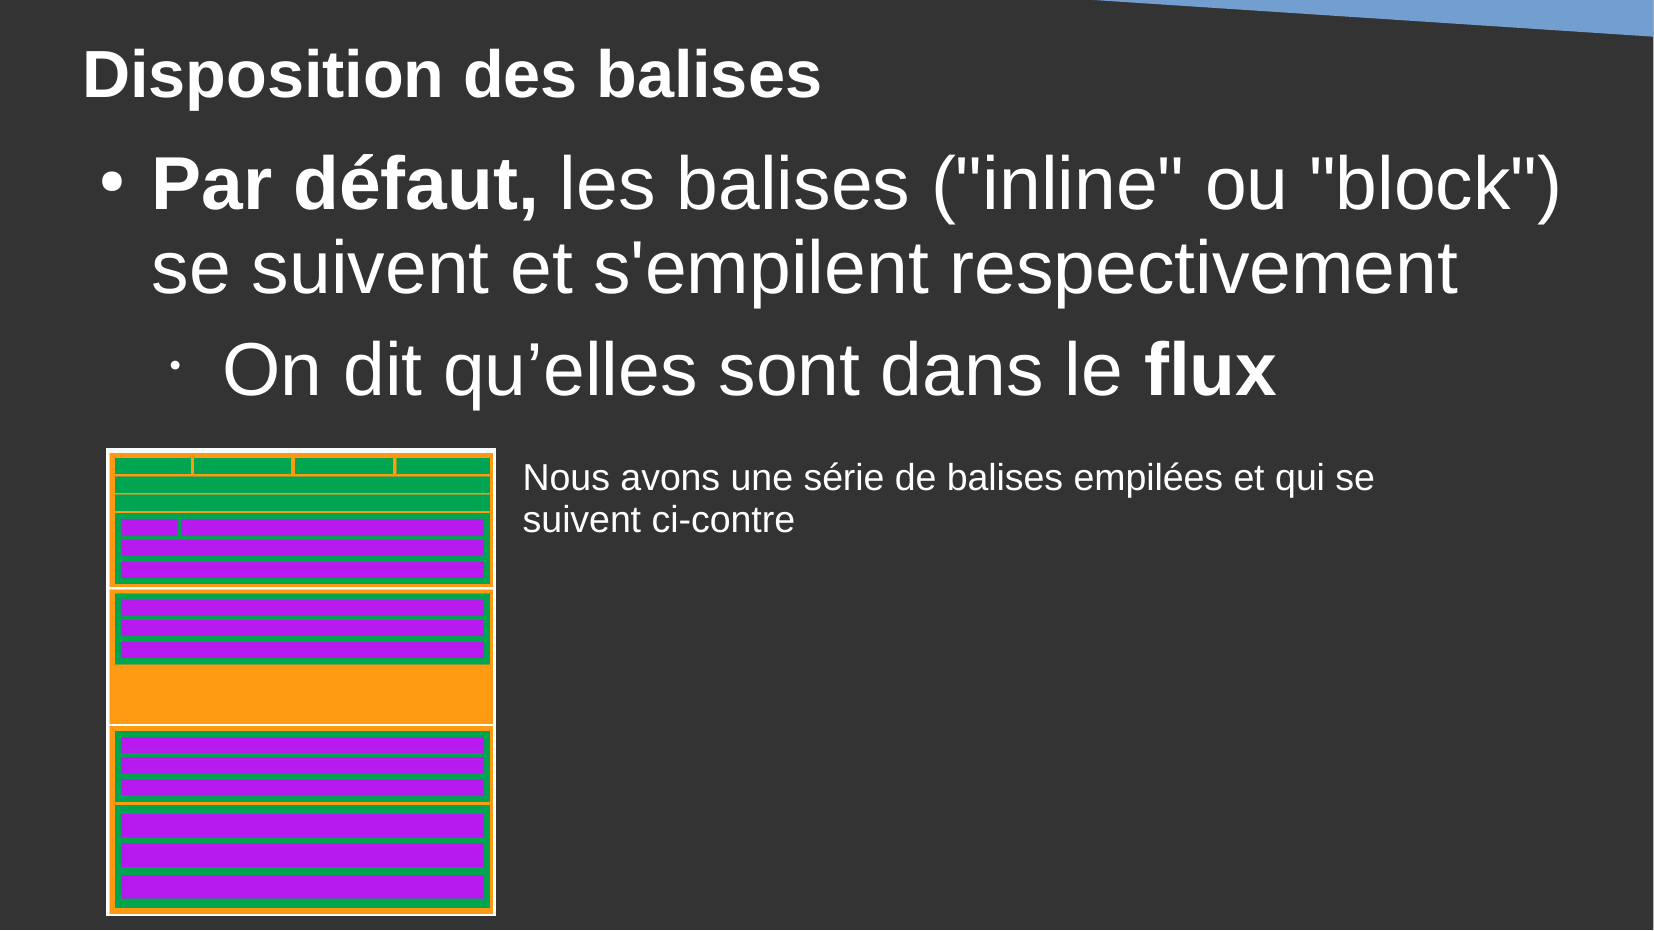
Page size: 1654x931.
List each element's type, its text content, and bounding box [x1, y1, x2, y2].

picture [106, 448, 496, 916]
title Disposition des balises [82, 37, 1571, 114]
text_box [1093, 0, 1654, 37]
text_box Nous avons une série de balises empilées et qui se suivent ci-contre [507, 448, 1394, 548]
list Par défaut, les balises ("inline" ou "block") se suivent et s'empilent respectivement On dit qu’elles sont dans le flux [80, 141, 1620, 505]
